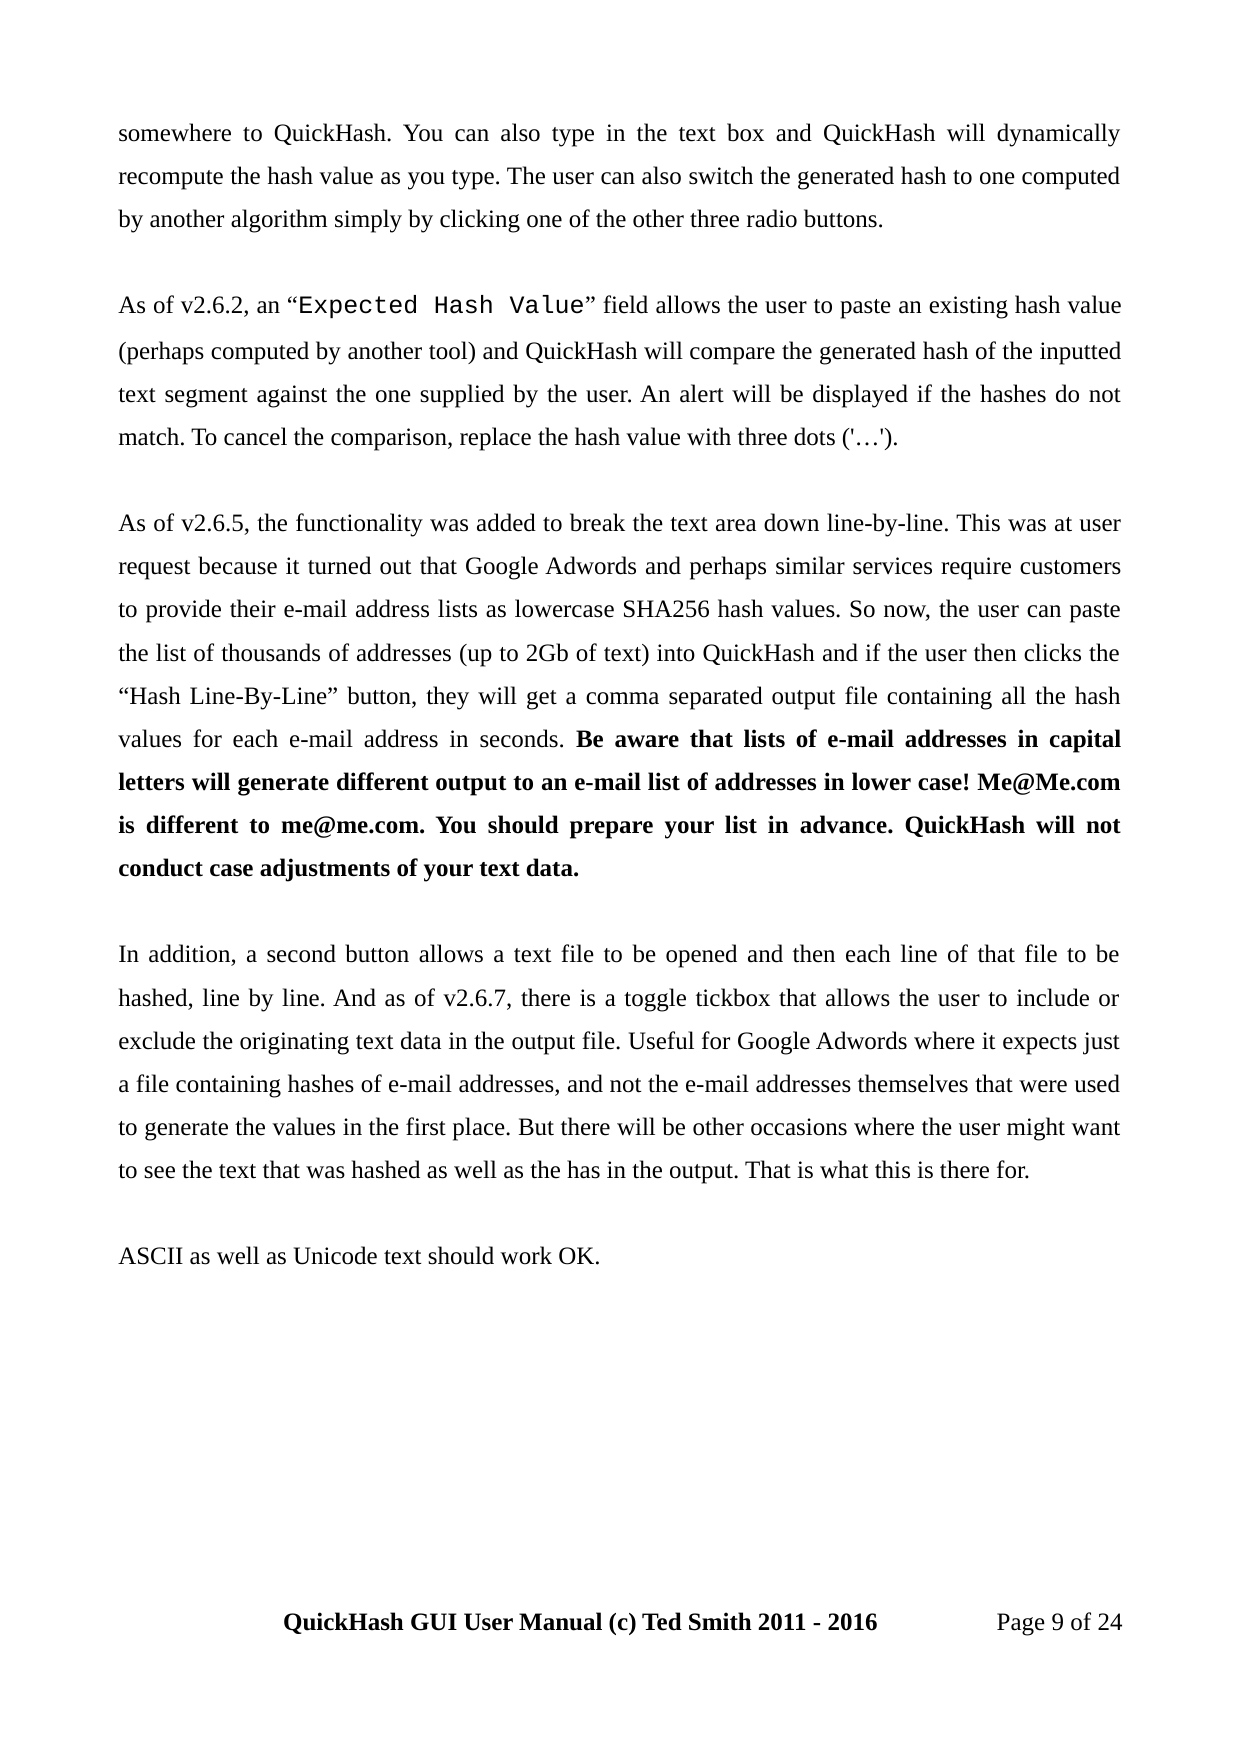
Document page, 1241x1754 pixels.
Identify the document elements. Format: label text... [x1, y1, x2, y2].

text As of v2.6.5, the functionality was added to break the text area down line-by-line. This was at user request because it turned out that Google Adwords and perhaps similar services require customers to provide their e-mail address lists as lowercase SHA256 hash values. So now, the user can paste the list of thousands of addresses (up to 2Gb of text) into QuickHash and if the user then clicks the “Hash Line-By-Line” button, they will get a comma separated output file containing all the hash values for each e-mail address in seconds. Be aware that lists of e-mail addresses in capital letters will generate different output to an e-mail list of addresses in lower case! Me@Me.com is different to me@me.com. You should prepare your list in advance. QuickHash will not conduct case adjustments of your text data. [118, 508, 1122, 882]
text somewhere to QuickHash. You can also type in the text box and QuickHash will dynamically recompute the hash value as you type. The user can also switch the generated hash to one computed by another algorithm simply by clicking one of the other three radio buttons. [118, 118, 1122, 233]
text In addition, a second button allows a text file to be opened and then each line of that file to be hashed, line by line. And as of v2.6.7, there is a toggle tickbox that allows the user to include or exclude the originating text data in the output file. Useful for Google Adwords where it expects just a file containing hashes of e-mail addresses, and not the e-mail addresses themselves that were used to generate the values in the first place. But there will be other occasions where the user might want to see the text that was hashed as well as the has in the output. That is what this is there for. [118, 939, 1122, 1184]
text As of v2.6.2, an “Expected Hash Value” field allows the user to paste an existing hash value (perhaps computed by another tool) and QuickHash will compare the generated hash of the inputted text segment against the one supplied by the user. An alert will be displayed if the hashes do not match. To cancel the comparison, replace the hash value with three dots ('…'). [118, 291, 1122, 451]
text ASCII as well as Unicode text should work OK. [118, 1241, 1122, 1270]
